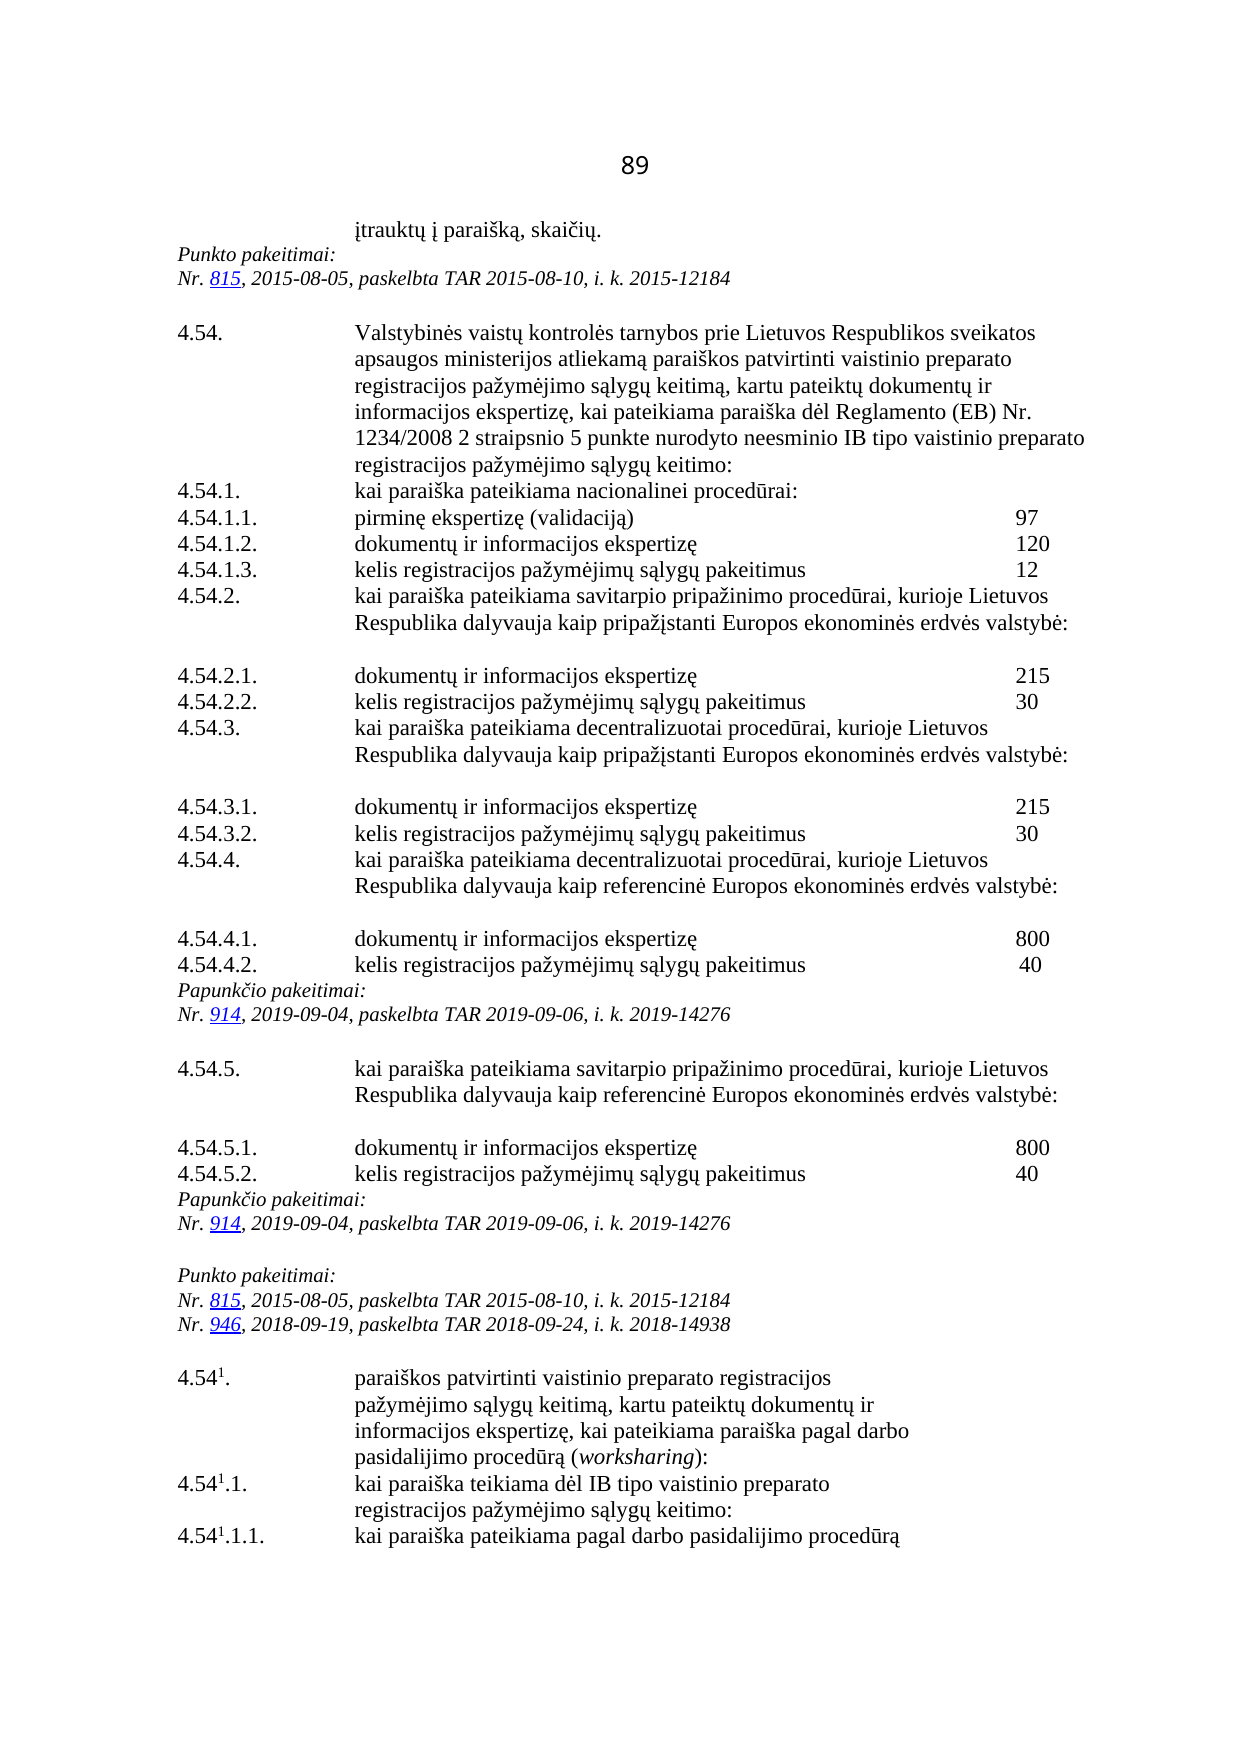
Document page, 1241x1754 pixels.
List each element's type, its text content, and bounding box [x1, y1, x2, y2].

text 4.54.4.1. dokumentų ir informacijos ekspertizę 800 [177, 925, 1093, 952]
text 4.54.1.2. dokumentų ir informacijos ekspertizę 120 [177, 530, 1093, 556]
text Nr. 946, 2018-09-19, paskelbta TAR 2018-09-24, i. k. 2018-14938 [177, 1312, 1093, 1336]
text 4.54.4. kai paraiška pateikiama decentralizuotai procedūrai, kurioje Lietuvos Respublika dalyvauja kaip referencinė Europos ekonominės erdvės valstybė: [177, 846, 1093, 925]
text Punkto pakeitimai: [177, 1263, 1093, 1287]
text Nr. 815, 2015-08-05, paskelbta TAR 2015-08-10, i. k. 2015-12184 [177, 266, 1093, 290]
text Punkto pakeitimai: [177, 242, 1093, 266]
text Nr. 914, 2019-09-04, paskelbta TAR 2019-09-06, i. k. 2019-14276 [177, 1002, 1093, 1026]
text pažymėjimo sąlygų keitimą, kartu pateiktų dokumentų ir [354, 1391, 945, 1417]
text 4.54.3.1. dokumentų ir informacijos ekspertizę 215 [177, 793, 1093, 820]
text pasidalijimo procedūrą (worksharing): [354, 1443, 945, 1470]
text 4.541.1. kai paraiška teikiama dėl IB tipo vaistinio preparato [177, 1470, 945, 1496]
text registracijos pažymėjimo sąlygų keitimo: [354, 1496, 945, 1522]
text 4.541. paraiškos patvirtinti vaistinio preparato registracijos [177, 1364, 945, 1391]
text Papunkčio pakeitimai: [177, 978, 1093, 1002]
text 4.54.1. kai paraiška pateikiama nacionalinei procedūrai: [177, 477, 1093, 503]
text Nr. 815, 2015-08-05, paskelbta TAR 2015-08-10, i. k. 2015-12184 [177, 1287, 1093, 1312]
text 4.54.5.2. kelis registracijos pažymėjimų sąlygų pakeitimus 40 [177, 1160, 1093, 1187]
text Nr. 914, 2019-09-04, paskelbta TAR 2019-09-06, i. k. 2019-14276 [177, 1211, 1093, 1235]
text Papunkčio pakeitimai: [177, 1187, 1093, 1211]
text 4.54.1.1. pirminę ekspertizę (validaciją) 97 [177, 503, 1093, 530]
text 4.54.1.3. kelis registracijos pažymėjimų sąlygų pakeitimus 12 [177, 556, 1093, 583]
text 4.54.5.1. dokumentų ir informacijos ekspertizę 800 [177, 1134, 1093, 1160]
text 4.54.5. kai paraiška pateikiama savitarpio pripažinimo procedūrai, kurioje Lietuvos Respublika dalyvauja kaip referencinė Europos ekonominės erdvės valstybė: [177, 1055, 1093, 1134]
text 4.54.4.2. kelis registracijos pažymėjimų sąlygų pakeitimus 40 [177, 952, 1093, 978]
text informacijos ekspertizę, kai pateikiama paraiška pagal darbo [354, 1417, 945, 1443]
text 4.54.2. kai paraiška pateikiama savitarpio pripažinimo procedūrai, kurioje Lietuvos Respublika dalyvauja kaip pripažįstanti Europos ekonominės erdvės valstybė: [177, 583, 1093, 662]
text 4.54. Valstybinės vaistų kontrolės tarnybos prie Lietuvos Respublikos sveikatos apsaugos ministerijos atliekamą paraiškos patvirtinti vaistinio preparato registracijos pažymėjimo sąlygų keitimą, kartu pateiktų dokumentų ir informacijos ekspertizę, kai pateikiama paraiška dėl Reglamento (EB) Nr. 1234/2008 2 straipsnio 5 punkte nurodyto neesminio IB tipo vaistinio preparato registracijos pažymėjimo sąlygų keitimo: [177, 319, 1093, 477]
text įtrauktų į paraišką, skaičių. [354, 216, 945, 242]
text 4.54.2.1. dokumentų ir informacijos ekspertizę 215 [177, 662, 1093, 688]
text 4.54.3.2. kelis registracijos pažymėjimų sąlygų pakeitimus 30 [177, 820, 1093, 846]
text 4.54.2.2. kelis registracijos pažymėjimų sąlygų pakeitimus 30 [177, 688, 1093, 714]
text 4.54.3. kai paraiška pateikiama decentralizuotai procedūrai, kurioje Lietuvos Respublika dalyvauja kaip pripažįstanti Europos ekonominės erdvės valstybė: [177, 714, 1093, 793]
text 4.541.1.1. kai paraiška pateikiama pagal darbo pasidalijimo procedūrą [177, 1522, 945, 1549]
